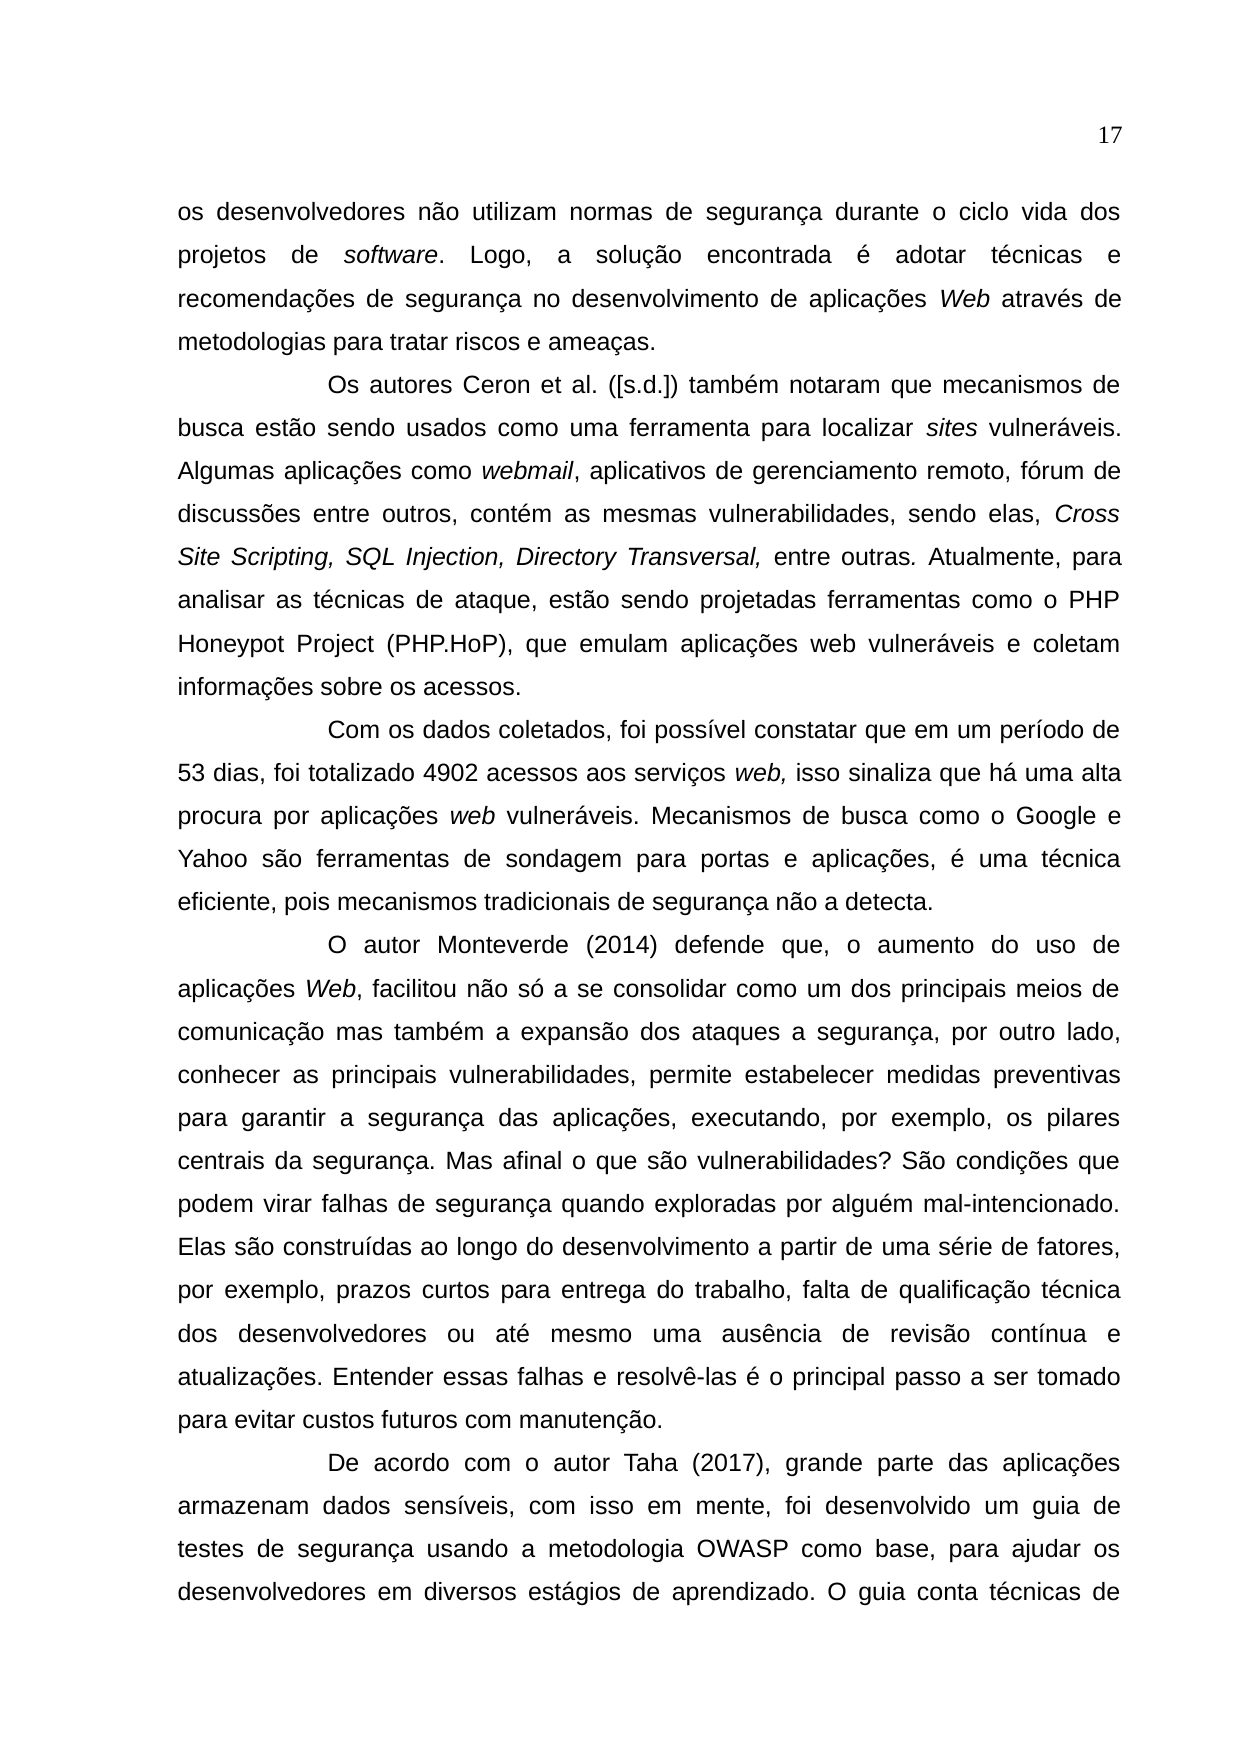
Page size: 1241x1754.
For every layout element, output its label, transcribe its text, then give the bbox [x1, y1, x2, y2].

text Com os dados coletados, foi possível constatar que em um período de 53 dias, foi totalizado 4902 acessos aos serviços web, isso sinaliza que há uma alta procura por aplicações web vulneráveis. Mecanismos de busca como o Google e Yahoo são ferramentas de sondagem para portas e aplicações, é uma técnica eficiente, pois mecanismos tradicionais de segurança não a detecta. [177, 715, 1122, 916]
text os desenvolvedores não utilizam normas de segurança durante o ciclo vida dos projetos de software. Logo, a solução encontrada é adotar técnicas e recomendações de segurança no desenvolvimento de aplicações Web através de metodologias para tratar riscos e ameaças. [177, 197, 1122, 356]
text O autor Monteverde (2014) defende que, o aumento do uso de aplicações Web, facilitou não só a se consolidar como um dos principais meios de comunicação mas também a expansão dos ataques a segurança, por outro lado, conhecer as principais vulnerabilidades, permite estabelecer medidas preventivas para garantir a segurança das aplicações, executando, por exemplo, os pilares centrais da segurança. Mas afinal o que são vulnerabilidades? São condições que podem virar falhas de segurança quando exploradas por alguém mal-intencionado. Elas são construídas ao longo do desenvolvimento a partir de uma série de fatores, por exemplo, prazos curtos para entrega do trabalho, falta de qualificação técnica dos desenvolvedores ou até mesmo uma ausência de revisão contínua e atualizações. Entender essas falhas e resolvê-las é o principal passo a ser tomado para evitar custos futuros com manutenção. [177, 931, 1122, 1434]
text Os autores Ceron et al. ([s.d.]) também notaram que mecanismos de busca estão sendo usados como uma ferramenta para localizar sites vulneráveis. Algumas aplicações como webmail, aplicativos de gerenciamento remoto, fórum de discussões entre outros, contém as mesmas vulnerabilidades, sendo elas, Cross Site Scripting, SQL Injection, Directory Transversal, entre outras. Atualmente, para analisar as técnicas de ataque, estão sendo projetadas ferramentas como o PHP Honeypot Project (PHP.HoP), que emulam aplicações web vulneráveis e coletam informações sobre os acessos. [177, 370, 1122, 701]
text De acordo com o autor Taha (2017), grande parte das aplicações armazenam dados sensíveis, com isso em mente, foi desenvolvido um guia de testes de segurança usando a metodologia OWASP como base, para ajudar os desenvolvedores em diversos estágios de aprendizado. O guia conta técnicas de [177, 1448, 1122, 1606]
